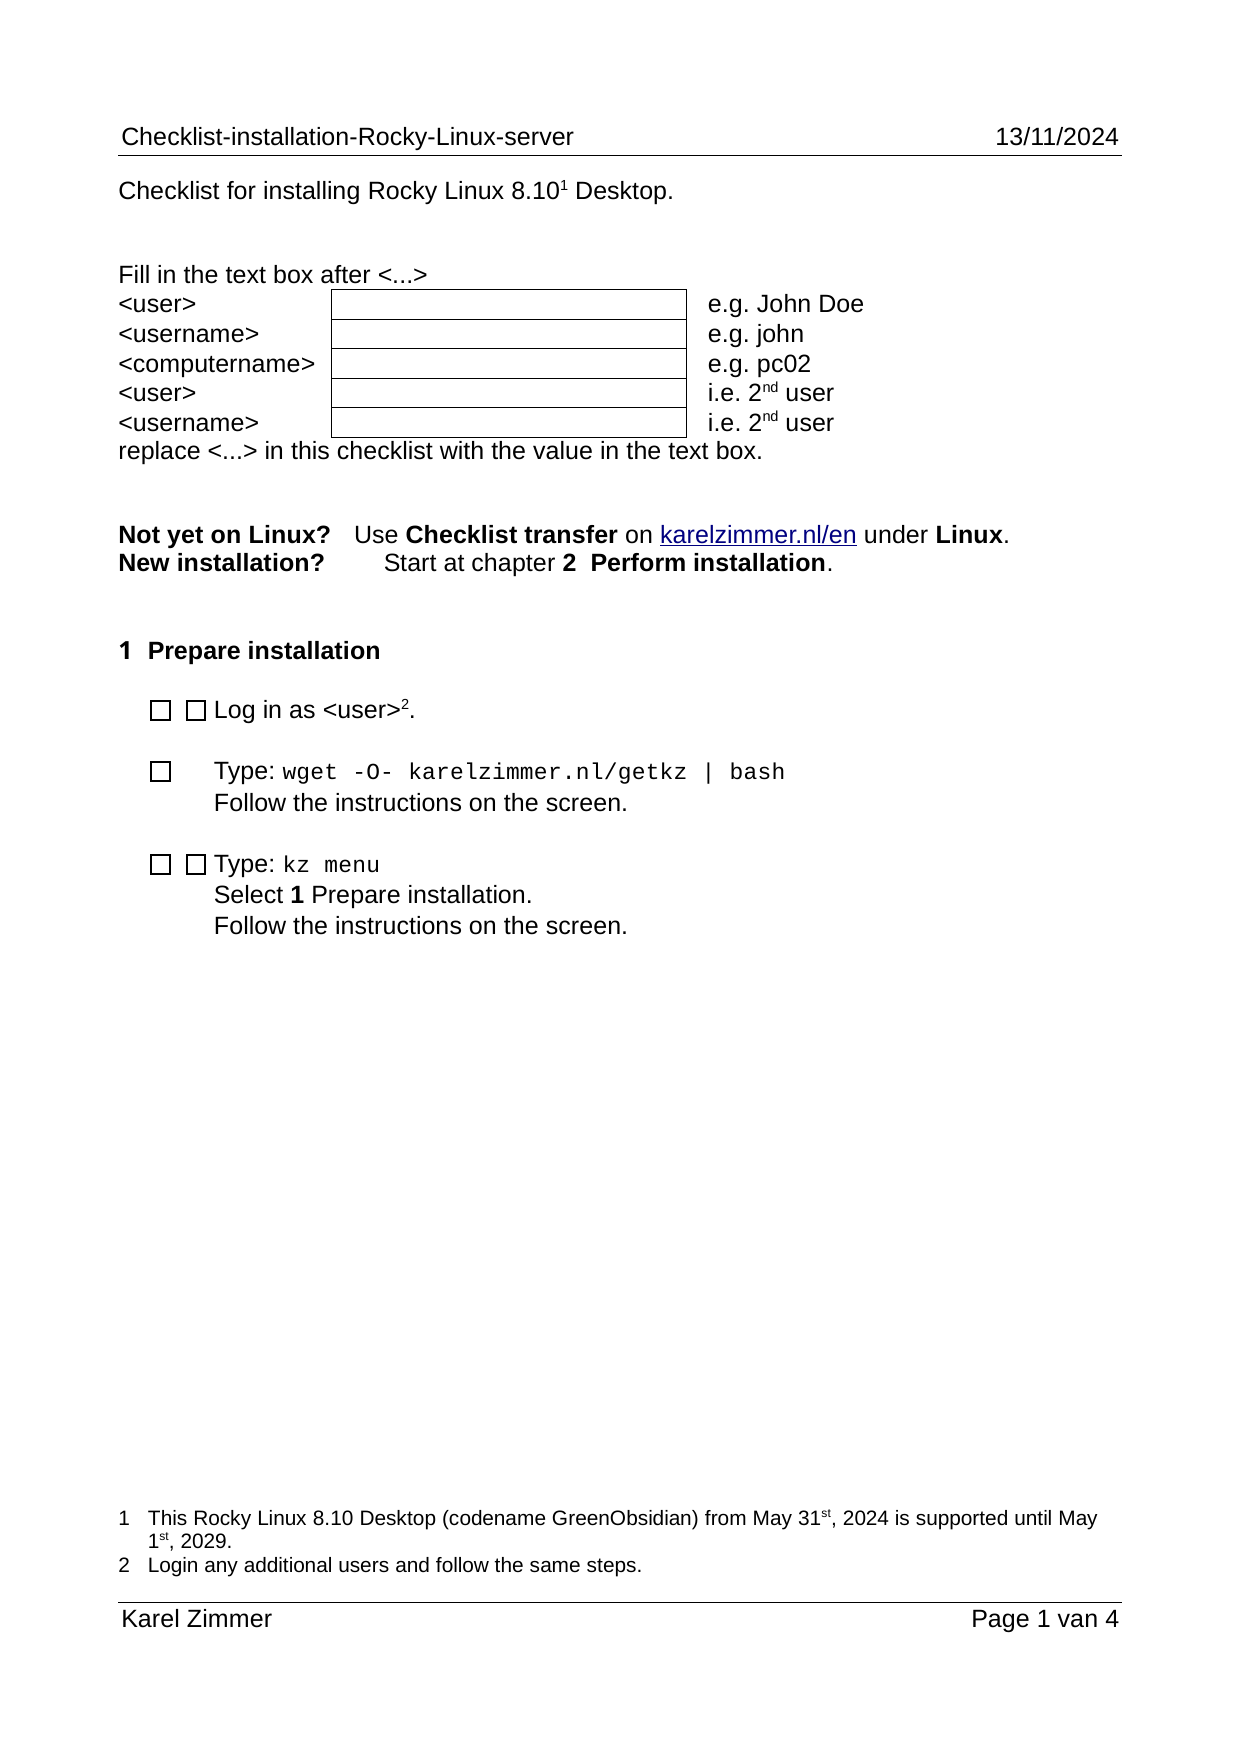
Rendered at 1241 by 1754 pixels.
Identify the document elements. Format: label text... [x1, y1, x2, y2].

table_cell [118, 788, 142, 818]
table_cell [177, 788, 213, 818]
table_cell [142, 911, 177, 941]
text i.e. 2nd user [687, 378, 1122, 407]
text New installation? Start at chapter 2 Perform installation. [118, 549, 1122, 577]
list Prepare installation [118, 633, 1122, 667]
text <USERname> [118, 319, 331, 348]
table_cell Type: wget -O- karelzimmer.nl/getkz | bash [213, 756, 1122, 788]
text replace <...> in this checklist with the value in the text box. [118, 437, 1122, 465]
text <USERName> [118, 407, 331, 437]
text i.e. 2nd user [687, 407, 1122, 437]
text e.g. John Doe [687, 289, 1122, 319]
table_cell [142, 756, 177, 788]
text Not yet on Linux? Use Checklist transfer on karelzimmer.nl/en under Linux. [118, 521, 1122, 549]
table_cell [177, 726, 213, 756]
table_cell [118, 911, 142, 941]
table_cell [177, 880, 213, 911]
table_cell [118, 726, 142, 756]
table_cell Select 1 Prepare installation. [213, 880, 1122, 911]
text <USER> [118, 378, 331, 407]
table_header [177, 695, 213, 726]
table_header [142, 695, 177, 726]
table_cell [177, 911, 213, 941]
table_cell Follow the instructions on the screen. [213, 911, 1122, 941]
table_cell [142, 880, 177, 911]
table_cell Type: kz menu [213, 848, 1122, 880]
text Checklist for installing Rocky Linux 8.10 Desktop. [118, 177, 1122, 205]
table_cell [213, 726, 1122, 756]
text e.g. pc02 [687, 348, 1122, 378]
text Fill in the text box after <...> [118, 261, 1122, 289]
table_cell [118, 880, 142, 911]
table_header [118, 695, 142, 726]
text This Rocky Linux 8.10 Desktop (codename GreenObsidian) from May 31st, 2024 is supported until May 1st, 2029. [118, 1506, 1122, 1553]
table_cell [142, 726, 177, 756]
table_cell Follow the instructions on the screen. [213, 788, 1122, 818]
table_cell [213, 818, 1122, 848]
table_cell [118, 848, 142, 880]
text <user> [118, 289, 331, 319]
table_cell [142, 848, 177, 880]
text <COMPUTERNAme> [118, 348, 331, 378]
table_cell [118, 756, 142, 788]
text e.g. john [687, 319, 1122, 348]
table_cell [177, 756, 213, 788]
table_cell [118, 818, 142, 848]
table_cell [177, 818, 213, 848]
table_cell [177, 848, 213, 880]
table_cell [142, 788, 177, 818]
table_cell [142, 818, 177, 848]
table_header Log in as <user>. [213, 695, 1122, 726]
